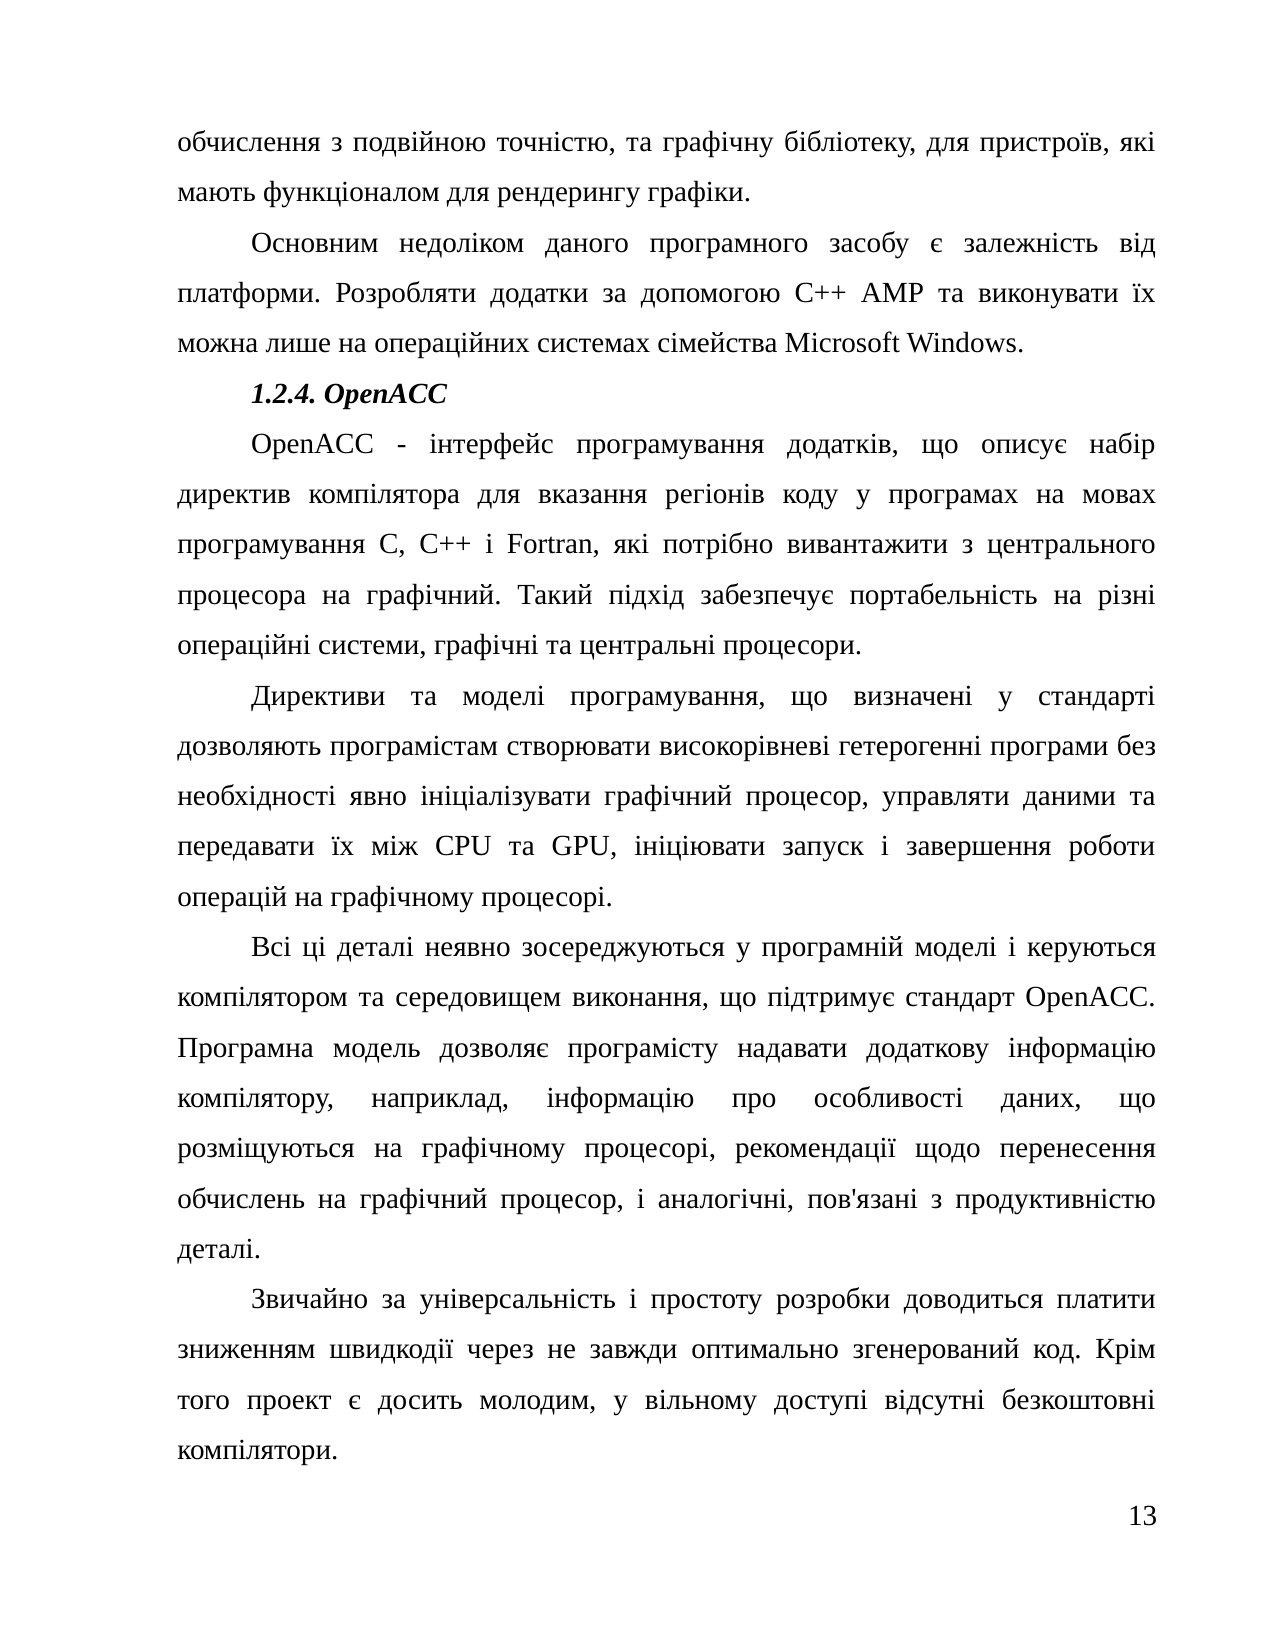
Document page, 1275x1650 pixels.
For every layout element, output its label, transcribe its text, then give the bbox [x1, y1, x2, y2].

text OpenACC - інтерфейс програмування додатків, що описує набір директив компілятора для вказання регіонів коду у програмах на мовах програмування C, C++ і Fortran, які потрібно вивантажити з центрального процесора на графічний. Такий підхід забезпечує портабельність на різні операційні системи, графічні та центральні процесори. [177, 426, 1157, 661]
text Основним недоліком даного програмного засобу є залежність від платформи. Розробляти додатки за допомогою С++ АМР та виконувати їх можна лише на операційних системах сімейства Microsoft Windows. [177, 225, 1157, 359]
text Всі ці деталі неявно зосереджуються у програмній моделі і керуються компілятором та середовищем виконання, що підтримує стандарт OpenACC. Програмна модель дозволяє програмісту надавати додаткову інформацію компілятору, наприклад, інформацію про особливості даних, що розміщуються на графічному процесорі, рекомендації щодо перенесення обчислень на графічний процесор, і аналогічні, пов'язані з продуктивністю деталі. [177, 929, 1157, 1264]
text 1.2.4. OpenACC [177, 376, 1157, 409]
text Директиви та моделі програмування, що визначені у стандарті дозволяють програмістам створювати високорівневі гетерогенні програми без необхідності явно ініціалізувати графічний процесор, управляти даними та передавати їх між CPU та GPU, ініціювати запуск і завершення роботи операцій на графічному процесорі. [177, 678, 1157, 912]
text Звичайно за універсальність і простоту розробки доводиться платити зниженням швидкодії через не завжди оптимально згенерований код. Крім того проект є досить молодим, у вільному доступі відсутні безкоштовні компілятори. [177, 1281, 1157, 1466]
text обчислення з подвійною точністю, та графічну бібліотеку, для пристроїв, які мають функціоналом для рендерингу графіки. [177, 124, 1157, 208]
